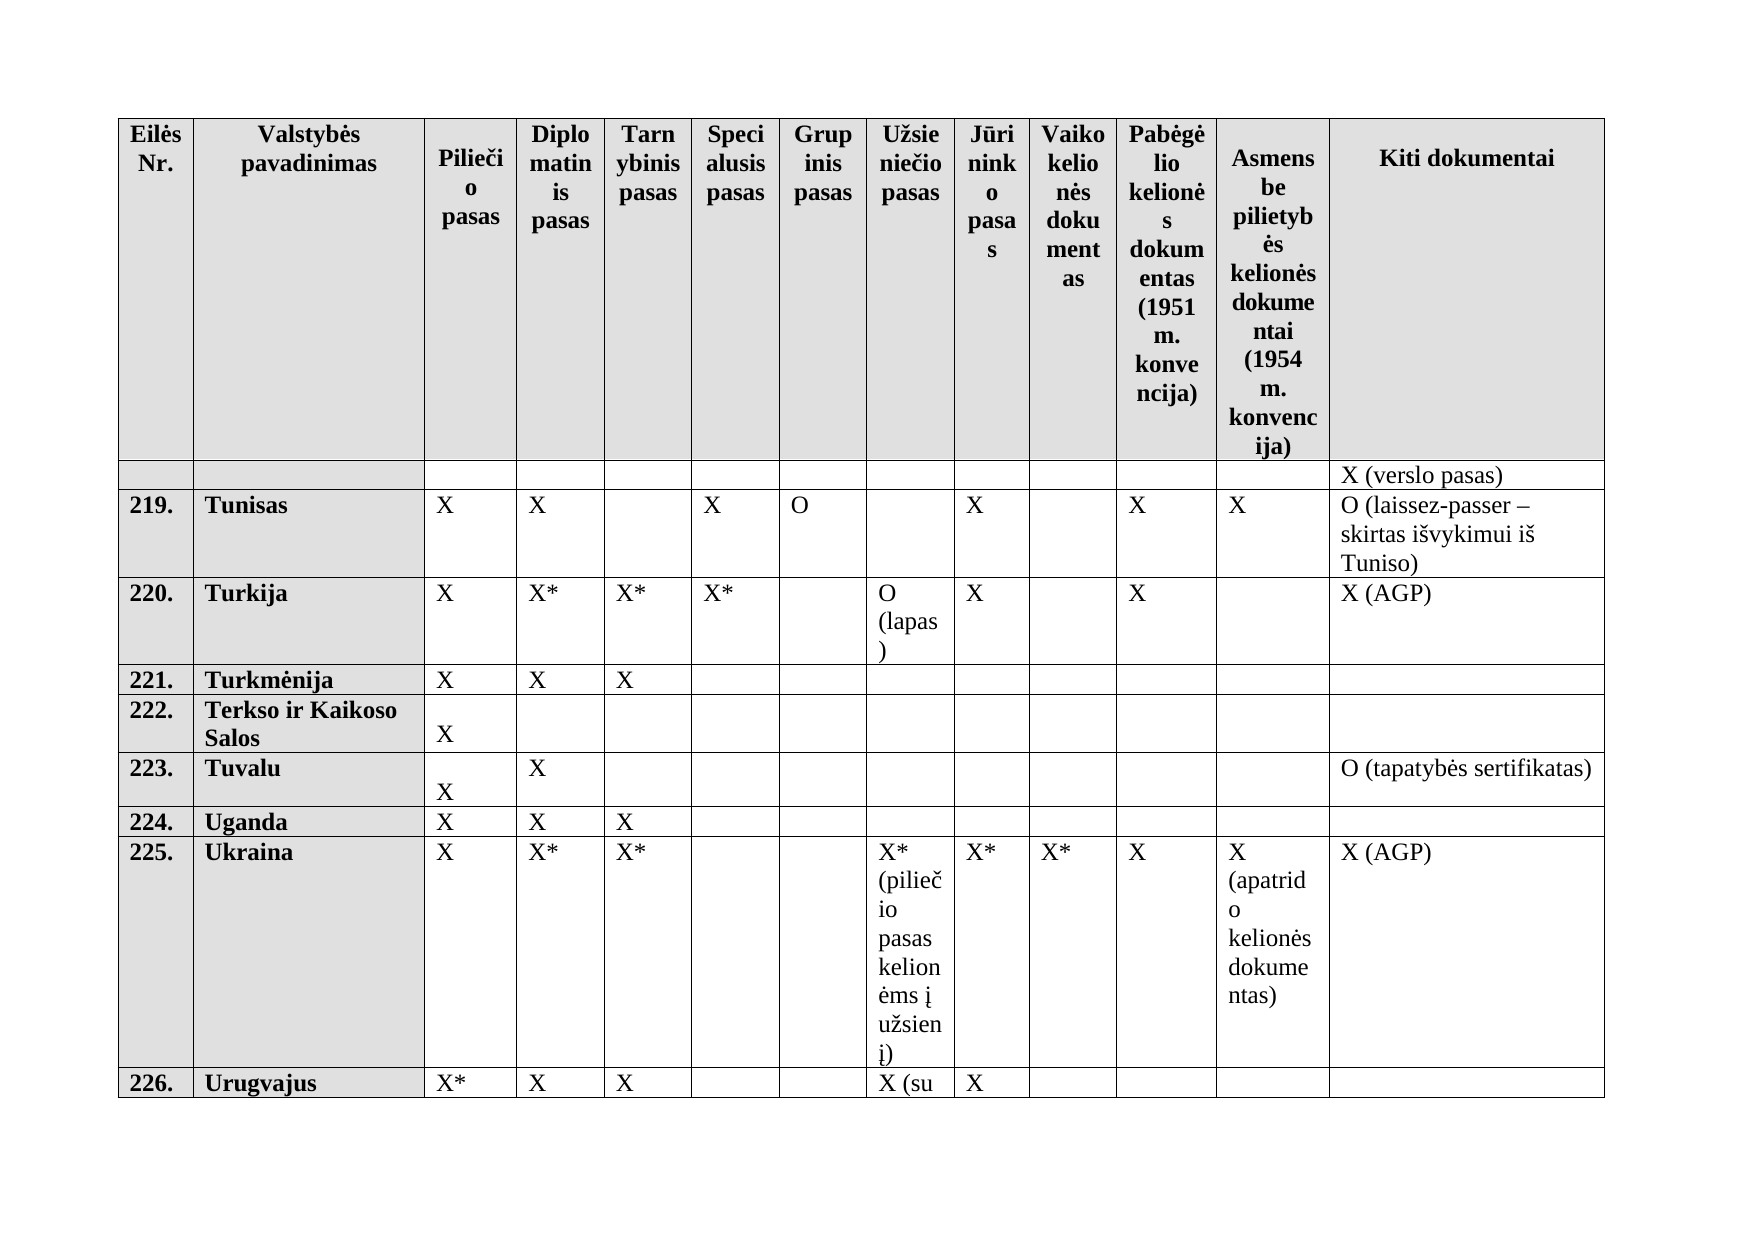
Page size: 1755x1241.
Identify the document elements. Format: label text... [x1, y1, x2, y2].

table_cell [867, 665, 954, 694]
table_cell O (lapas) [867, 578, 954, 664]
table_cell [517, 695, 604, 752]
table_cell [867, 461, 954, 489]
table_cell 223. [119, 753, 193, 806]
table_header Tarnybinis pasas [605, 119, 691, 459]
table_cell 226. [119, 1068, 193, 1097]
table_cell X (AGP) [1330, 578, 1604, 664]
table_cell X* [605, 578, 691, 664]
table_cell [692, 695, 779, 752]
table_cell X [425, 490, 516, 577]
table_cell X* [955, 837, 1029, 1067]
table_cell [1030, 665, 1116, 694]
table_cell X [425, 837, 516, 1067]
table_cell [194, 461, 424, 489]
table_cell [780, 695, 866, 752]
table_cell X [955, 1068, 1029, 1097]
table_cell 222. [119, 695, 193, 752]
table_cell X (AGP) [1330, 837, 1604, 1067]
table_header Jūrininko pasas [955, 119, 1029, 459]
table_cell [692, 461, 779, 489]
table_cell X [425, 665, 516, 694]
table_cell [780, 461, 866, 489]
table_cell [867, 807, 954, 836]
table_cell X [605, 1068, 691, 1097]
table_cell X [425, 753, 516, 806]
table_cell [1117, 1068, 1216, 1097]
table_header Užsieniečio pasas [867, 119, 954, 459]
table_cell X [517, 665, 604, 694]
table_cell X [1117, 837, 1216, 1067]
table_cell [692, 837, 779, 1067]
table_cell [605, 461, 691, 489]
table_cell [955, 665, 1029, 694]
table_cell [692, 1068, 779, 1097]
table_cell [780, 665, 866, 694]
table_cell [955, 461, 1029, 489]
table_header Pabėgėlio kelionės dokumentas (1951 m. konvencija) [1117, 119, 1216, 459]
table_cell X* [605, 837, 691, 1067]
table_cell X [955, 578, 1029, 664]
table_cell Urugvajus [194, 1068, 424, 1097]
table_cell O (laissez-passer – skirtas išvykimui iš Tuniso) [1330, 490, 1604, 577]
table_cell Turkmėnija [194, 665, 424, 694]
table_cell O (tapatybės sertifikatas) [1330, 753, 1604, 806]
table_cell 224. [119, 807, 193, 836]
table_header Asmens be pilietybės kelionės dokumentai (1954 m. konvencija) [1217, 119, 1329, 459]
table_cell [1217, 807, 1329, 836]
table_cell Turkija [194, 578, 424, 664]
table_cell X [1117, 578, 1216, 664]
table_cell X (apatrido kelionės dokumentas) [1217, 837, 1329, 1067]
table_cell [1217, 695, 1329, 752]
table_cell X [425, 578, 516, 664]
table_cell X [692, 490, 779, 577]
table_cell [1117, 695, 1216, 752]
table_cell [1117, 807, 1216, 836]
table_cell [780, 753, 866, 806]
table_cell X [425, 695, 516, 752]
table_cell [1330, 665, 1604, 694]
table_header Piliečio pasas [425, 119, 516, 459]
table_cell [1030, 490, 1116, 577]
table_cell [1117, 753, 1216, 806]
table_header Vaiko kelionės dokumentas [1030, 119, 1116, 459]
table_cell [867, 695, 954, 752]
table_cell 221. [119, 665, 193, 694]
table_cell Uganda [194, 807, 424, 836]
table_cell 220. [119, 578, 193, 664]
table_cell Tuvalu [194, 753, 424, 806]
table_cell [1030, 753, 1116, 806]
table_cell [425, 461, 516, 489]
table_cell [517, 461, 604, 489]
table_cell [119, 461, 193, 489]
table_cell X [955, 490, 1029, 577]
table_cell [692, 665, 779, 694]
table_cell Tunisas [194, 490, 424, 577]
table_cell [780, 837, 866, 1067]
table_cell X [425, 807, 516, 836]
table_cell [867, 490, 954, 577]
table_cell [1330, 807, 1604, 836]
table_cell X [517, 807, 604, 836]
table_cell X (verslo pasas) [1330, 461, 1604, 489]
table_cell [780, 578, 866, 664]
table_cell X [517, 753, 604, 806]
table_header Diplomatinis pasas [517, 119, 604, 459]
table_cell X* [425, 1068, 516, 1097]
table_cell O [780, 490, 866, 577]
table_cell 225. [119, 837, 193, 1067]
table_cell X [605, 807, 691, 836]
table_cell [1330, 695, 1604, 752]
table_header Specialusis pasas [692, 119, 779, 459]
table_cell X [1217, 490, 1329, 577]
table_header Grupinis pasas [780, 119, 866, 459]
table_cell [1030, 807, 1116, 836]
table_cell Terkso ir Kaikoso Salos [194, 695, 424, 752]
table_cell [1217, 1068, 1329, 1097]
table_cell X [1117, 490, 1216, 577]
table_cell [780, 807, 866, 836]
table_cell [1030, 695, 1116, 752]
table_cell [1217, 753, 1329, 806]
table_header Kiti dokumentai [1330, 119, 1604, 459]
table_cell [955, 695, 1029, 752]
table_cell X* [517, 837, 604, 1067]
table_cell 219. [119, 490, 193, 577]
table_cell X* (piliečio pasas kelionėms į užsienį) [867, 837, 954, 1067]
table_cell [1217, 461, 1329, 489]
table_cell [1030, 1068, 1116, 1097]
table_cell [1117, 665, 1216, 694]
table_cell [955, 807, 1029, 836]
table_cell [955, 753, 1029, 806]
table_cell Ukraina [194, 837, 424, 1067]
table_cell [867, 753, 954, 806]
table_cell X* [1030, 837, 1116, 1067]
table_header Eilės Nr. [119, 119, 193, 459]
table_header Valstybės pavadinimas [194, 119, 424, 459]
table_cell [1030, 578, 1116, 664]
table_cell [1217, 578, 1329, 664]
table_cell X* [517, 578, 604, 664]
table_cell [692, 753, 779, 806]
table_cell X* [692, 578, 779, 664]
table_cell [1217, 665, 1329, 694]
table_cell [605, 695, 691, 752]
table_cell [1117, 461, 1216, 489]
table_cell [1330, 1068, 1604, 1097]
table_cell X (su [867, 1068, 954, 1097]
table_cell X [605, 665, 691, 694]
table_cell [605, 490, 691, 577]
table_cell X [517, 490, 604, 577]
table_cell X [517, 1068, 604, 1097]
table_cell [692, 807, 779, 836]
table_cell [780, 1068, 866, 1097]
table_cell [1030, 461, 1116, 489]
table_cell [605, 753, 691, 806]
